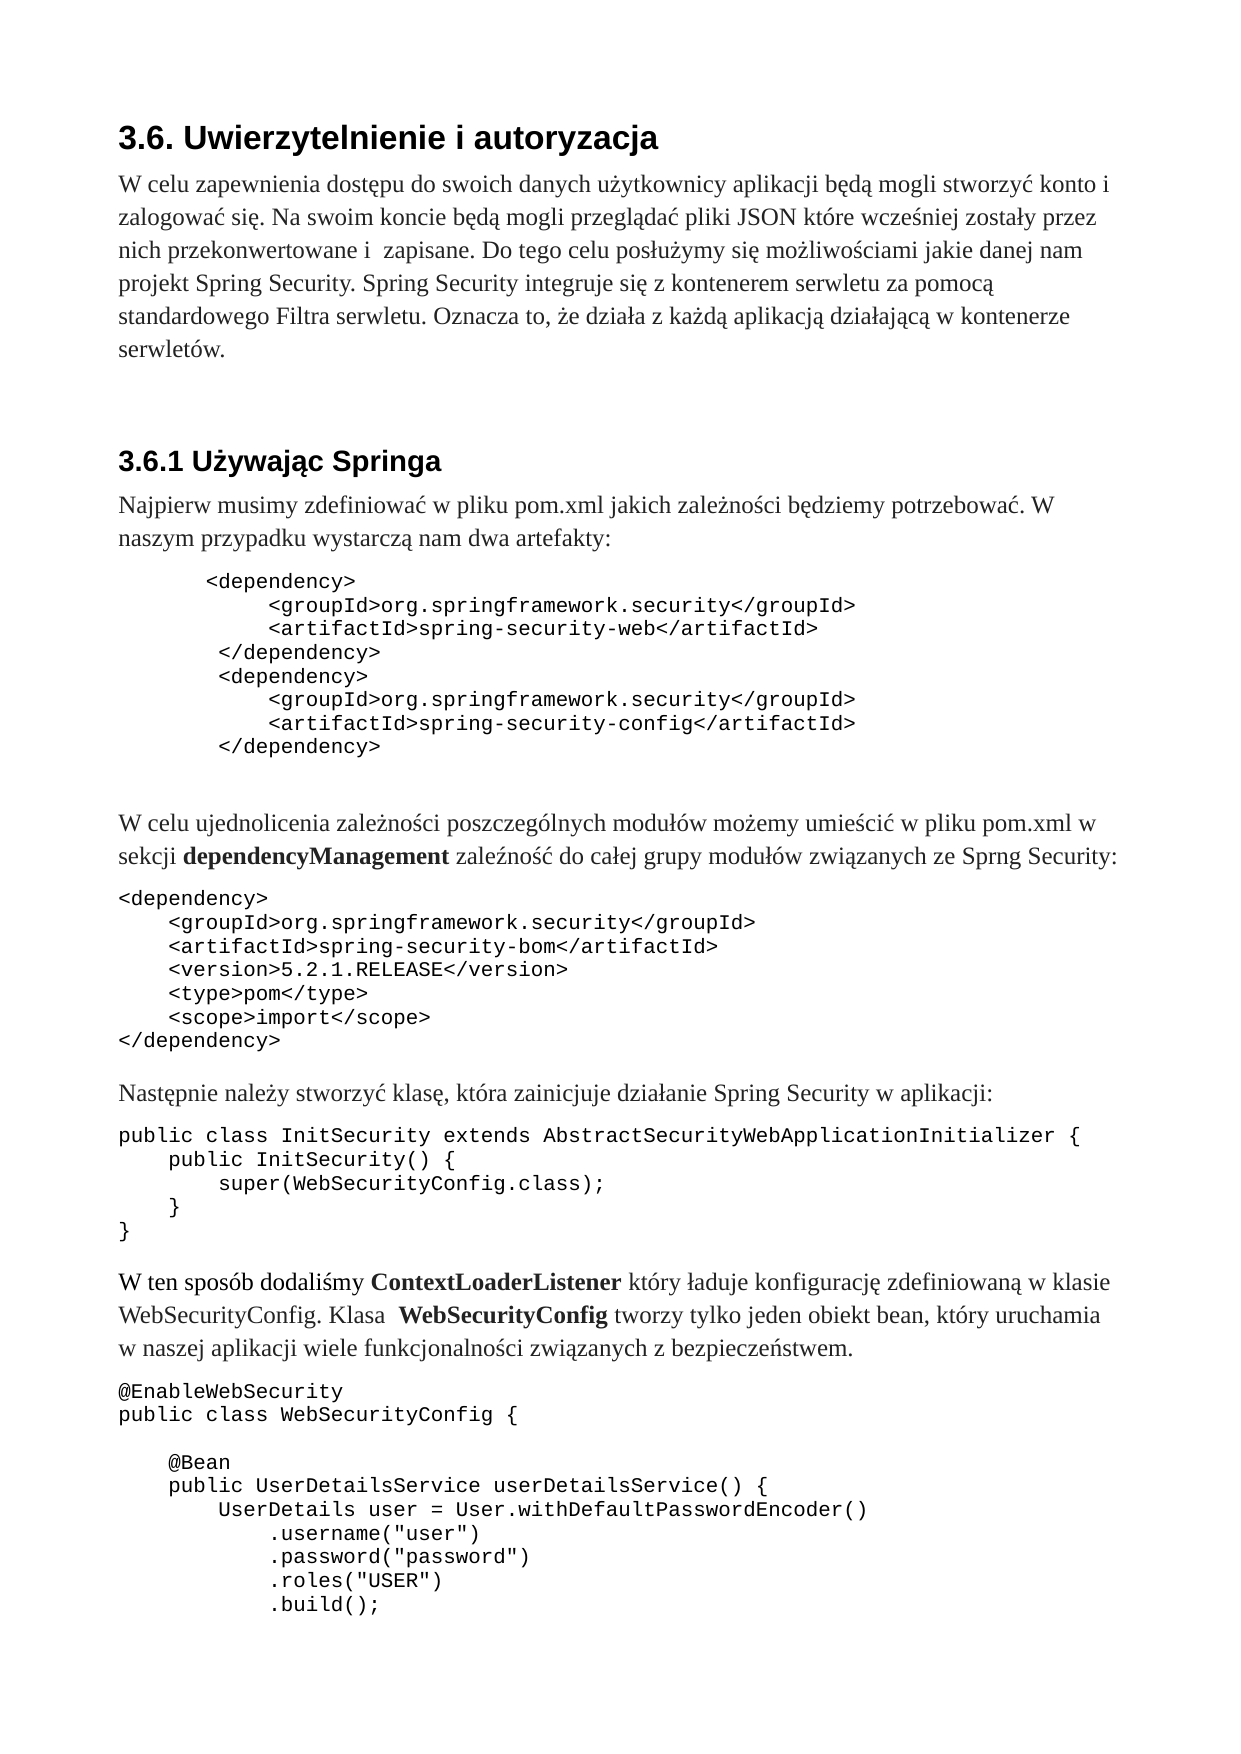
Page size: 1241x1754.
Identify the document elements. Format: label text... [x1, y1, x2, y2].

text .username("user") [118, 1523, 1122, 1546]
text public UserDetailsService userDetailsService() { [118, 1475, 1122, 1499]
text } [118, 1220, 1122, 1243]
text .password("password") [118, 1546, 1122, 1570]
text public InitSecurity() { [118, 1149, 1122, 1172]
text } [118, 1196, 1122, 1220]
text <groupId>org.springframework.security</groupId> [118, 689, 1122, 713]
text W celu zapewnienia dostępu do swoich danych użytkownicy aplikacji będą mogli stworzyć konto i zalogować się. Na swoim koncie będą mogli przeglądać pliki JSON które wcześniej zostały przez nich przekonwertowane i zapisane. Do tego celu posłużymy się możliwościami jakie danej nam projekt Spring Security. Spring Security integruje się z kontenerem serwletu za pomocą standardowego Filtra serwletu. Oznacza to, że działa z każdą aplikacją działającą w kontenerze serwletów. [118, 169, 1122, 363]
text <artifactId>spring-security-config</artifactId> [118, 713, 1122, 737]
text <dependency> [118, 571, 1122, 595]
text .build(); [118, 1593, 1122, 1617]
text <groupId>org.springframework.security</groupId> [118, 912, 1122, 936]
text UserDetails user = User.withDefaultPasswordEncoder() [118, 1499, 1122, 1523]
text .roles("USER") [118, 1570, 1122, 1593]
text @Bean [118, 1452, 1122, 1475]
text <dependency> [118, 666, 1122, 689]
text <type>pom</type> [118, 983, 1122, 1007]
text W celu ujednolicenia zależności poszczególnych modułów możemy umieścić w pliku pom.xml w sekcji dependencyManagement zaleźność do całej grupy modułów związanych ze Sprng Security: [118, 808, 1122, 869]
text <version>5.2.1.RELEASE</version> [118, 959, 1122, 983]
text public class WebSecurityConfig { [118, 1404, 1122, 1428]
text @EnableWebSecurity [118, 1381, 1122, 1404]
text Następnie należy stworzyć klasę, która zainicjuje działanie Spring Security w aplikacji: [118, 1078, 1122, 1106]
text <scope>import</scope> [118, 1007, 1122, 1030]
text </dependency> [118, 737, 1122, 760]
text public class InitSecurity extends AbstractSecurityWebApplicationInitializer { [118, 1125, 1122, 1149]
text W ten sposób dodaliśmy ContextLoaderListener który ładuje konfigurację zdefiniowaną w klasie WebSecurityConfig. Klasa WebSecurityConfig tworzy tylko jeden obiekt bean, który uruchamia w naszej aplikacji wiele funkcjonalności związanych z bezpieczeństwem. [118, 1267, 1122, 1362]
text <dependency> [118, 888, 1122, 912]
text <groupId>org.springframework.security</groupId> [118, 595, 1122, 618]
subtitle 3.6. Uwierzytelnienie i autoryzacja [118, 118, 1122, 157]
text <artifactId>spring-security-web</artifactId> [118, 618, 1122, 642]
text </dependency> [118, 642, 1122, 666]
subtitle 3.6.1 Używając Springa [118, 444, 1122, 478]
text super(WebSecurityConfig.class); [118, 1172, 1122, 1196]
text Najpierw musimy zdefiniować w pliku pom.xml jakich zależności będziemy potrzebować. W naszym przypadku wystarczą nam dwa artefakty: [118, 490, 1122, 552]
text </dependency> [118, 1030, 1122, 1078]
text <artifactId>spring-security-bom</artifactId> [118, 936, 1122, 959]
